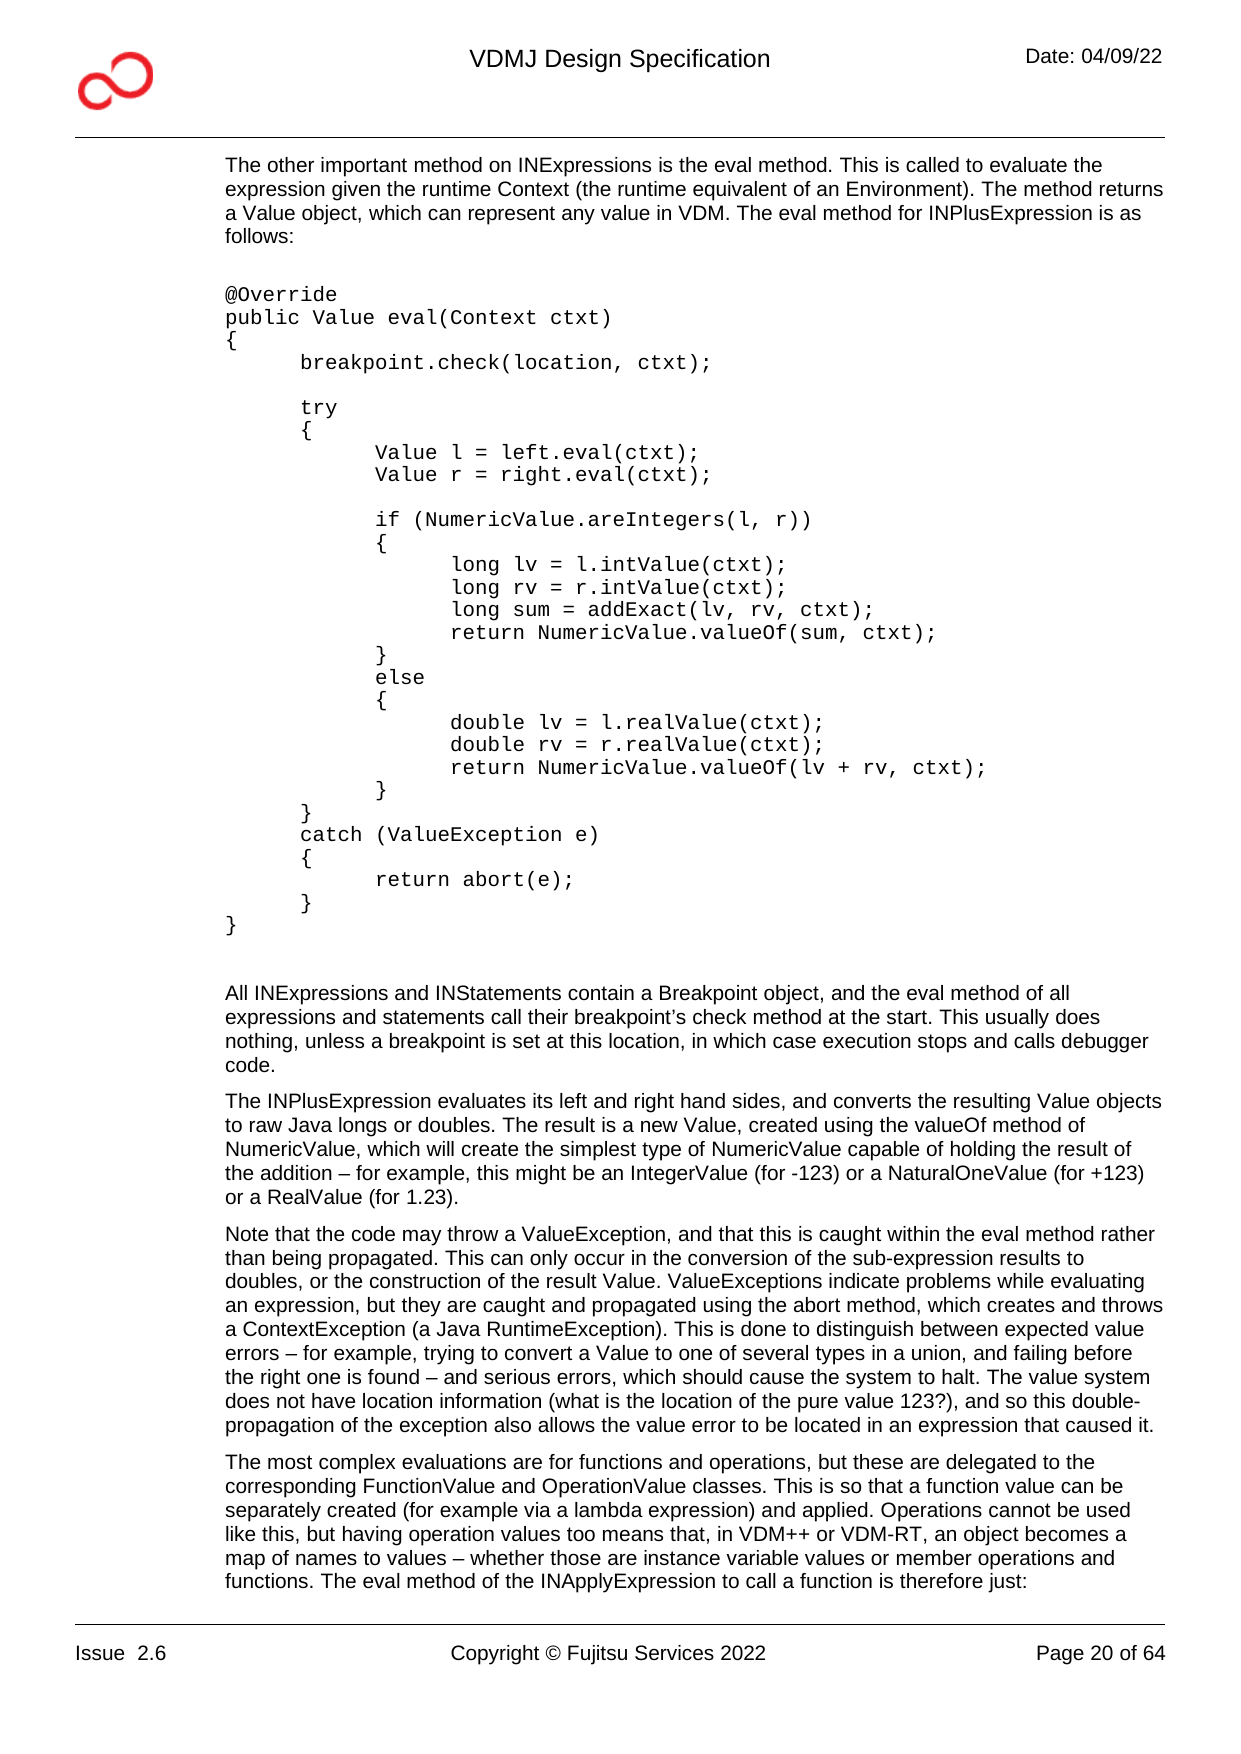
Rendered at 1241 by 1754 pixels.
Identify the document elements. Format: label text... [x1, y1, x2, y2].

text Value r = right.eval(ctxt); [225, 464, 1165, 486]
picture [78, 44, 153, 120]
text The INPlusExpression evaluates its left and right hand sides, and converts the resulting Value objects to raw Java longs or doubles. The result is a new Value, created using the valueOf method of NumericValue, which will create the simplest type of NumericValue capable of holding the result of the addition – for example, this might be an IntegerValue (for -123) or a NaturalOneValue (for +123) or a RealValue (for 1.23). [225, 1089, 1165, 1209]
text } [225, 801, 1165, 824]
text The other important method on INExpressions is the eval method. This is called to evaluate the expression given the runtime Context (the runtime equivalent of an Environment). The method returns a Value object, which can represent any value in VDM. The eval method for INPlusExpression is as follows: [225, 153, 1165, 249]
text if (NumericValue.areIntegers(l, r)) [225, 509, 1165, 531]
text else [225, 666, 1165, 689]
text All INExpressions and INStatements contain a Breakpoint object, and the eval method of all expressions and statements call their breakpoint’s check method at the start. This usually does nothing, unless a breakpoint is set at this location, in which case execution stops and calls debugger code. [225, 981, 1165, 1077]
text double lv = l.realValue(ctxt); [225, 711, 1165, 734]
text return NumericValue.valueOf(lv + rv, ctxt); [225, 756, 1165, 779]
text long sum = addExact(lv, rv, ctxt); [225, 599, 1165, 621]
text } [225, 891, 1165, 914]
text } [225, 914, 1165, 936]
text } [225, 779, 1165, 801]
text return abort(e); [225, 869, 1165, 891]
text { [225, 329, 1165, 351]
text { [225, 531, 1165, 554]
text return NumericValue.valueOf(sum, ctxt); [225, 621, 1165, 644]
text double rv = r.realValue(ctxt); [225, 734, 1165, 756]
text { [225, 846, 1165, 869]
text { [225, 689, 1165, 711]
text try [225, 396, 1165, 419]
text } [225, 644, 1165, 666]
text The most complex evaluations are for functions and operations, but these are delegated to the corresponding FunctionValue and OperationValue classes. This is so that a function value can be separately created (for example via a lambda expression) and applied. Operations cannot be used like this, but having operation values too means that, in VDM++ or VDM-RT, an object becomes a map of names to values – whether those are instance variable values or member operations and functions. The eval method of the INApplyExpression to call a function is therefore just: [225, 1450, 1165, 1594]
text { [225, 419, 1165, 441]
text Note that the code may throw a ValueException, and that this is caught within the eval method rather than being propagated. This can only occur in the conversion of the sub-expression results to doubles, or the construction of the result Value. ValueExceptions indicate problems while evaluating an expression, but they are caught and propagated using the abort method, which creates and throws a ContextException (a Java RuntimeException). This is done to distinguish between expected value errors – for example, trying to convert a Value to one of several types in a union, and failing before the right one is found – and serious errors, which should cause the system to halt. The value system does not have location information (what is the location of the pure value 123?), and so this double-propagation of the exception also allows the value error to be located in an expression that caused it. [225, 1222, 1165, 1437]
text catch (ValueException e) [225, 824, 1165, 846]
text breakpoint.check(location, ctxt); [225, 351, 1165, 374]
text long lv = l.intValue(ctxt); [225, 554, 1165, 576]
text public Value eval(Context ctxt) [225, 306, 1165, 329]
text @Override [225, 284, 1165, 306]
text long rv = r.intValue(ctxt); [225, 576, 1165, 599]
text Value l = left.eval(ctxt); [225, 441, 1165, 464]
